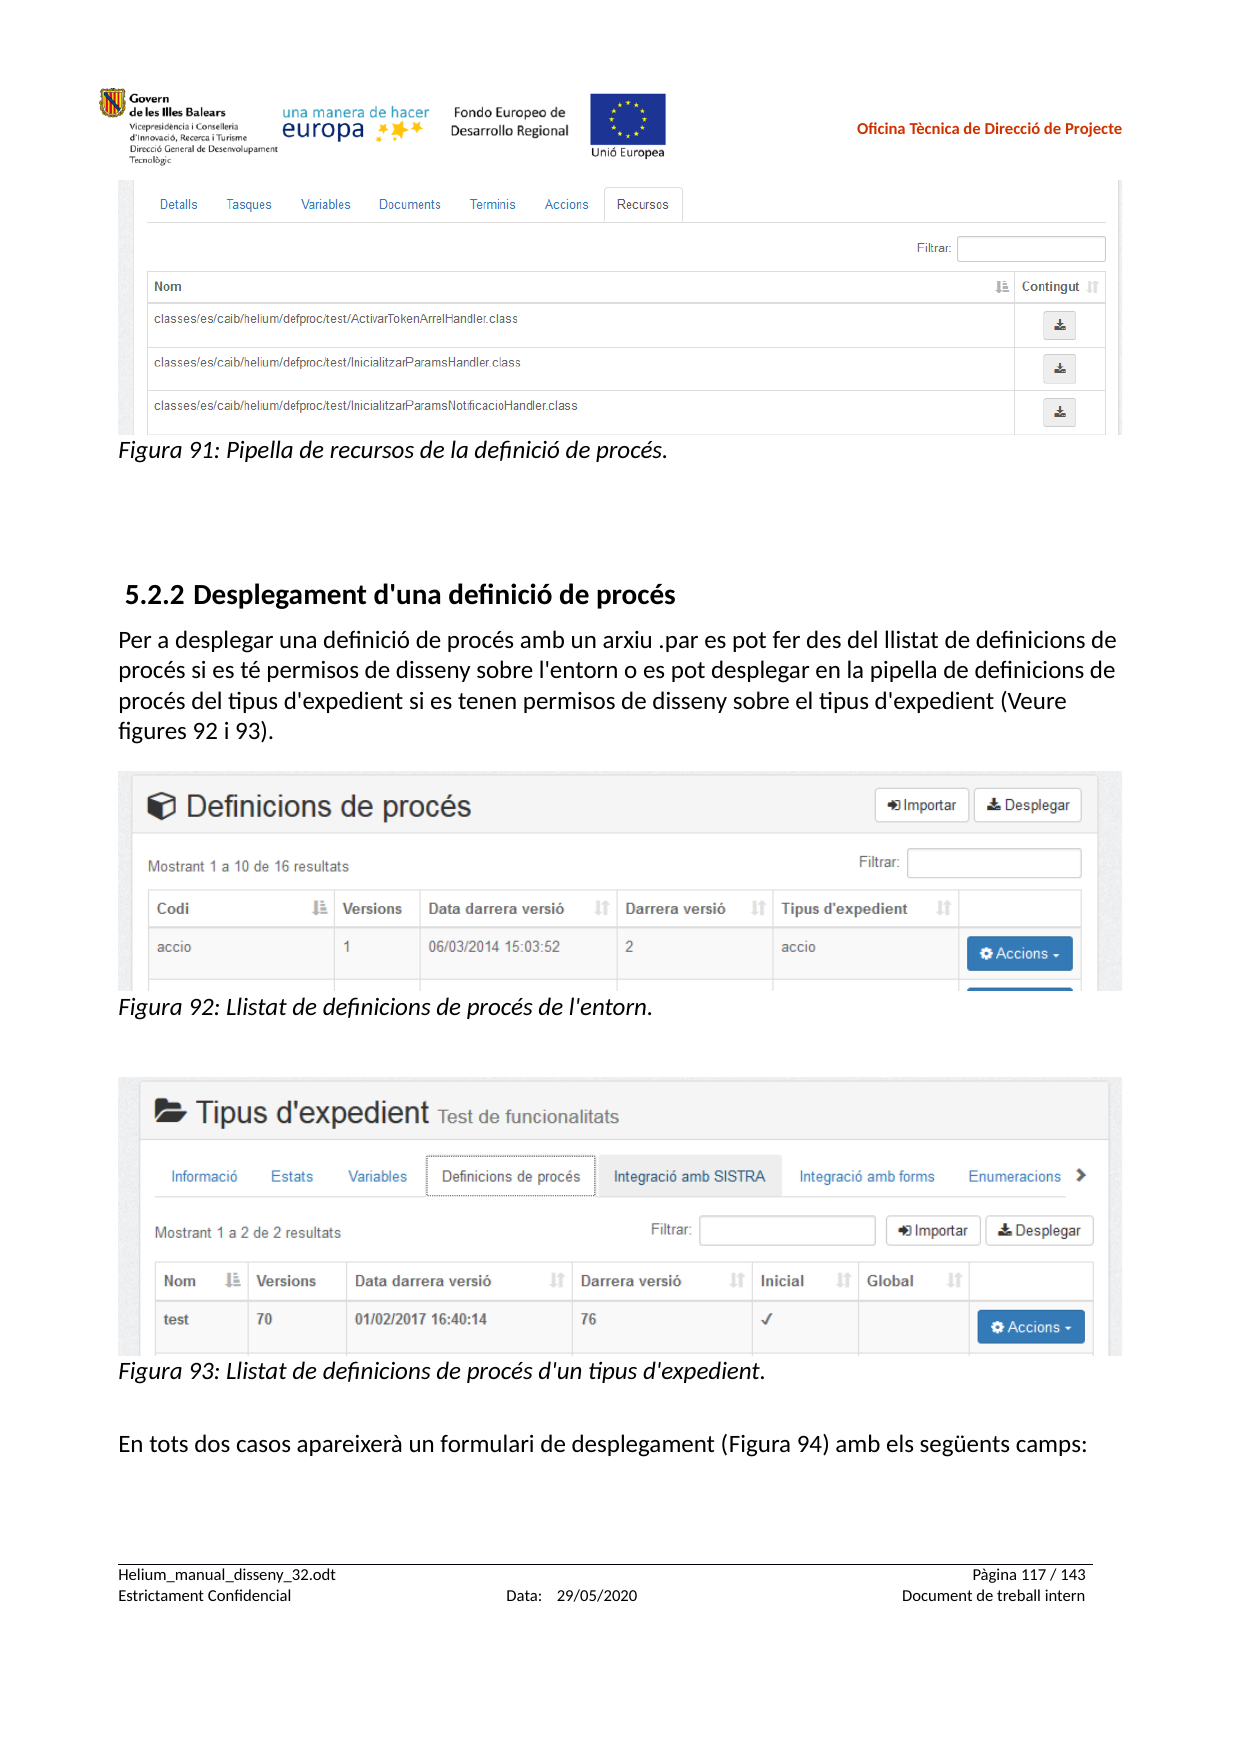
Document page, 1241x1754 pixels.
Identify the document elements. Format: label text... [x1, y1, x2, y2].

text Per a desplegar una definició de procés amb un arxiu .par es pot fer des del llistat de definicions de procés si es té permisos de disseny sobre l'entorn o es pot desplegar en la pipella de definicions de procés del tipus d'expedient si es tenen permisos de disseny sobre el tipus d'expedient (Veure figures 92 i 93). [118, 624, 1122, 746]
picture [118, 180, 1123, 435]
text Figura 92: Llistat de definicions de procés de l'entorn. [118, 991, 1122, 1022]
picture [118, 1077, 1123, 1356]
picture [99, 87, 668, 166]
picture [118, 771, 1123, 991]
text Figura 91: Pipella de recursos de la definició de procés. [118, 435, 1122, 465]
text En tots dos casos apareixerà un formulari de desplegament (Figura 94) amb els següents camps: [118, 1429, 1122, 1459]
subtitle Desplegament d'una definició de procés [118, 576, 1122, 611]
text Figura 93: Llistat de definicions de procés d'un tipus d'expedient. [118, 1356, 1122, 1386]
